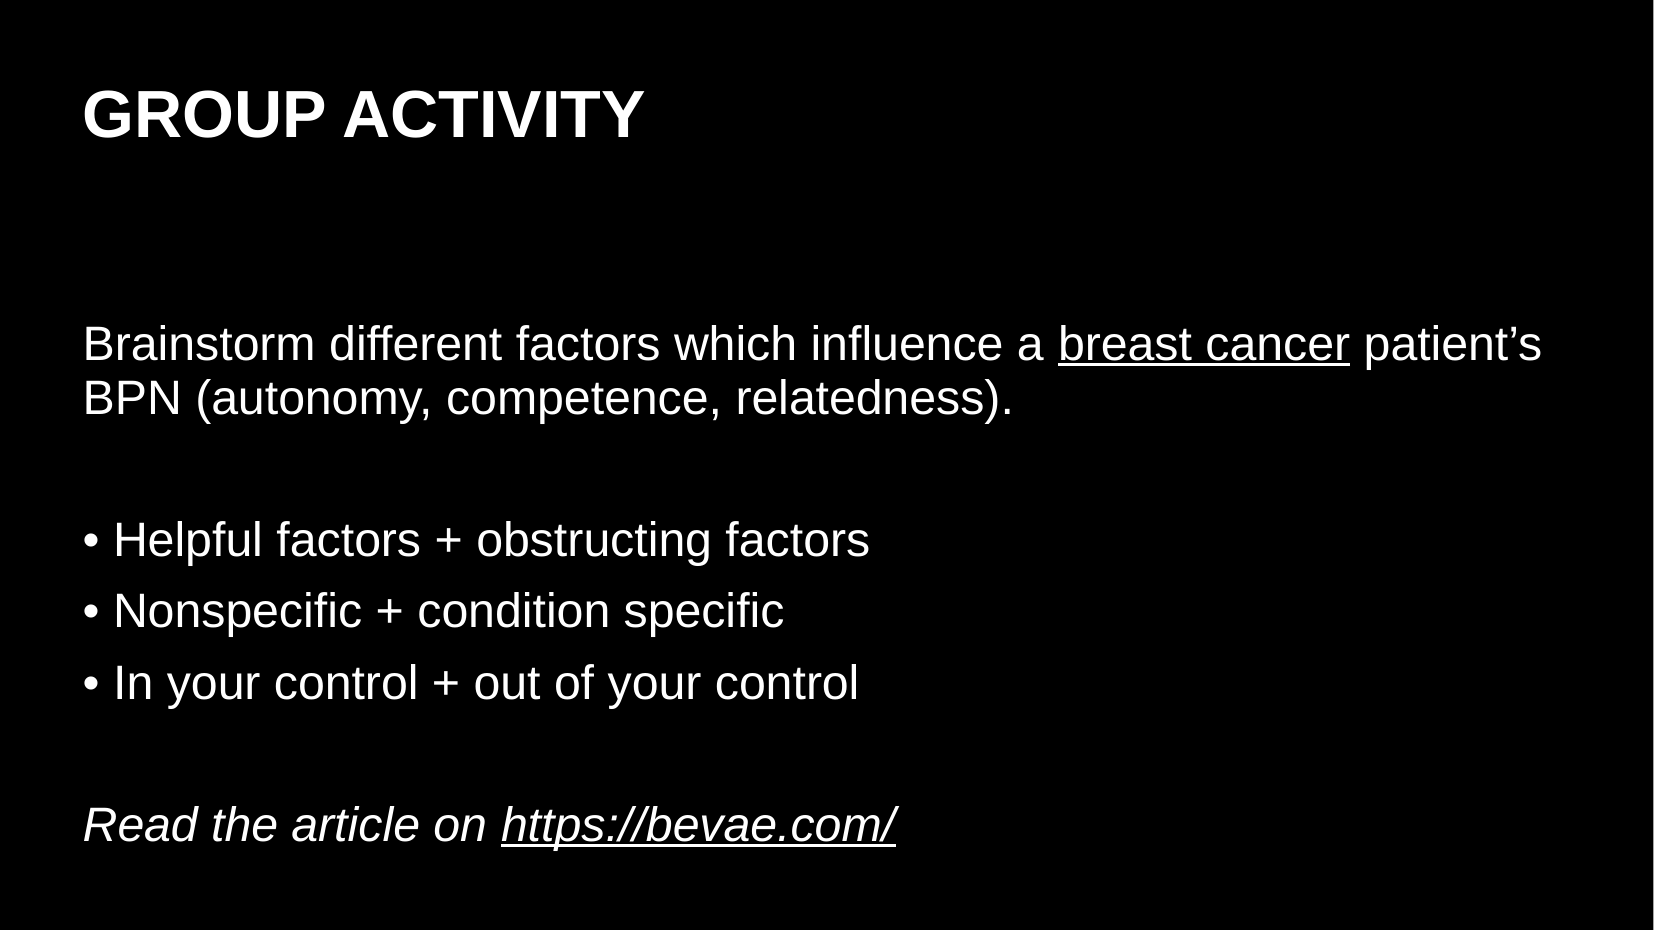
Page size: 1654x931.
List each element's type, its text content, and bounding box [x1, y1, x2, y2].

list Brainstorm different factors which influence a breast cancer patient’s BPN (autonomy, competence, relatedness). • Helpful factors + obstructing factors • Nonspecific + condition specific • In your control + out of your control Read the article on https://bevae.com/ [82, 316, 1571, 857]
title GROUP ACTIVITY [82, 37, 1571, 193]
